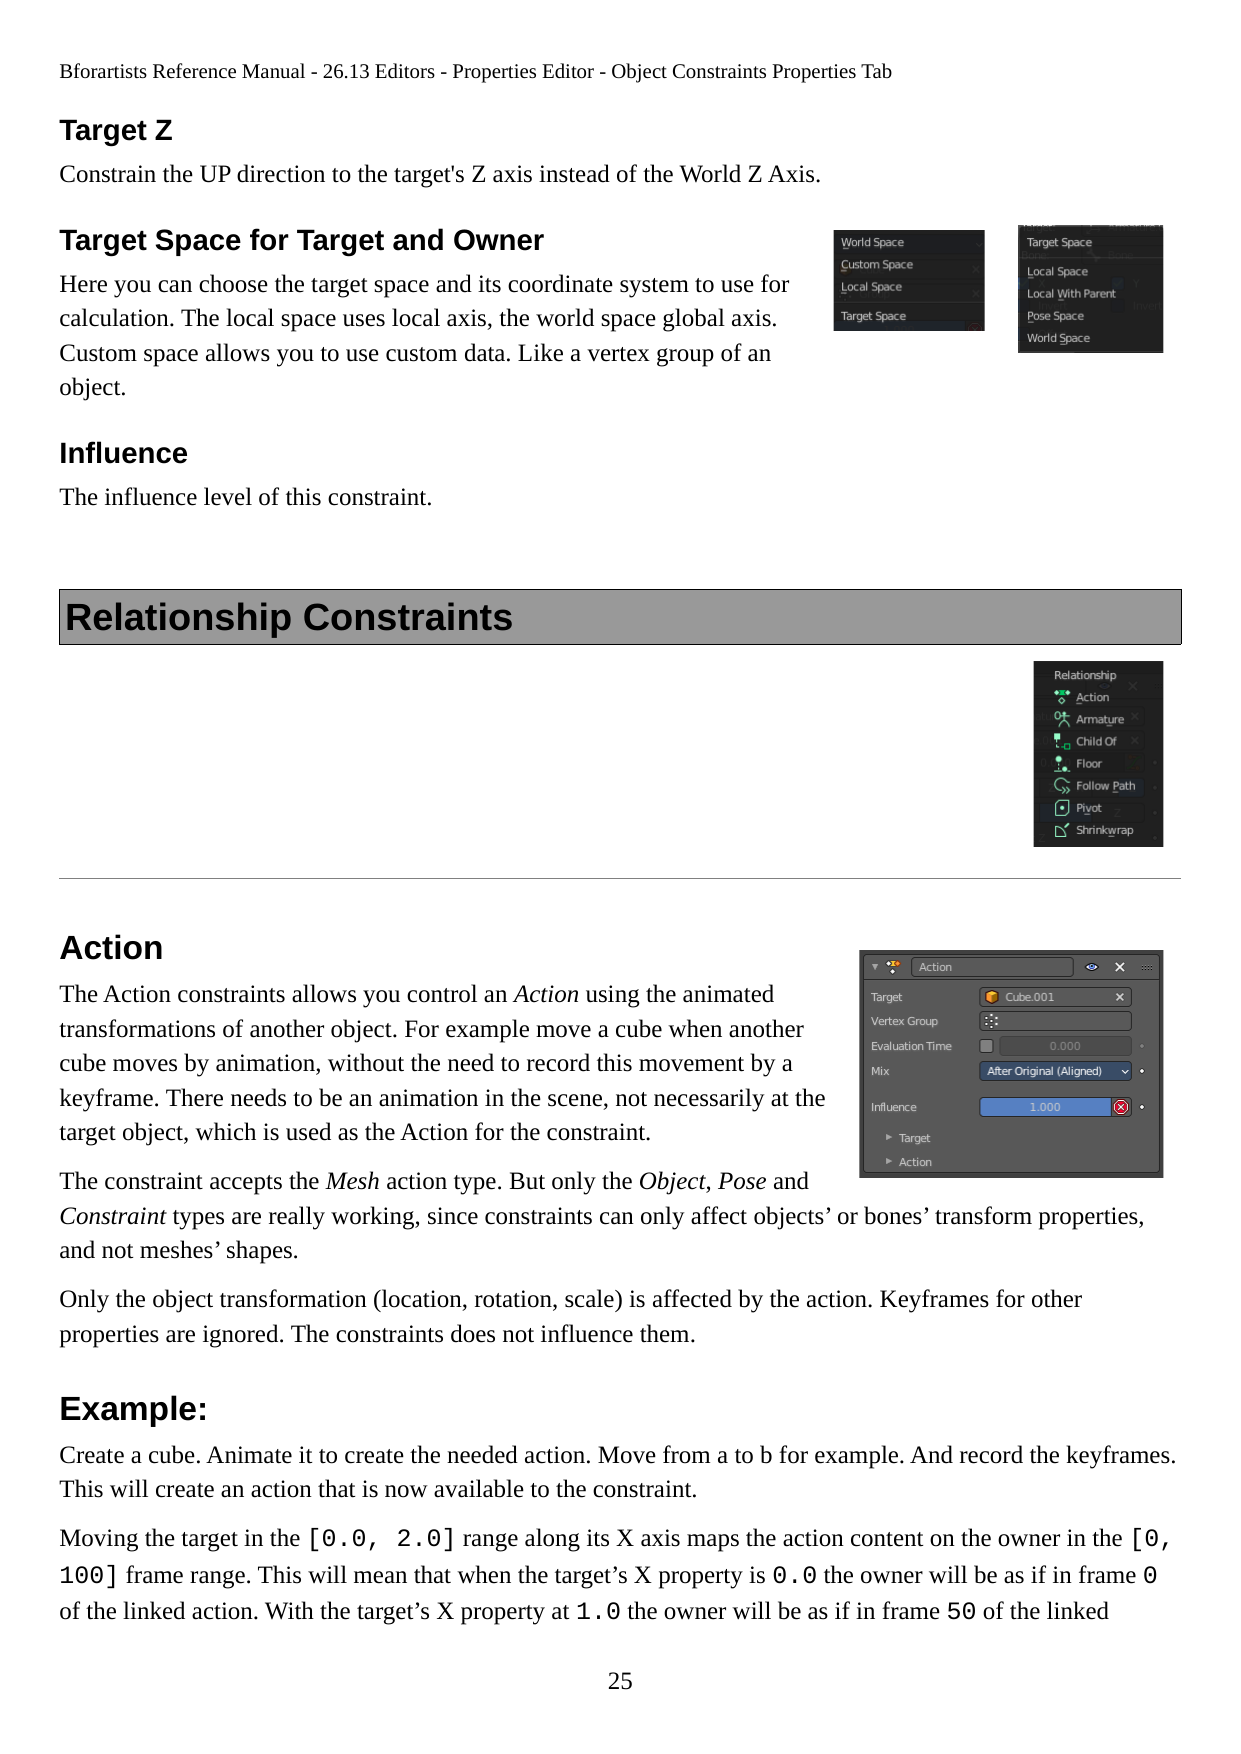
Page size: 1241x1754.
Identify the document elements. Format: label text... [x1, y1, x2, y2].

subtitle Target Z [59, 113, 1181, 146]
text The Action constraints allows you control an Action using the animated transformations of another object. For example move a cube when another cube moves by animation, without the need to record this movement by a keyframe. There needs to be an animation in the scene, not necessarily at the target object, which is used as the Action for the constraint. [59, 979, 859, 1146]
subtitle Example: [59, 1389, 1181, 1427]
text Constrain the UP direction to the target's Z axis instead of the World Z Axis. [59, 159, 1181, 188]
text The influence level of this constraint. [59, 482, 1181, 511]
table_header Relationship Constraints [60, 590, 1181, 644]
text Create a cube. Animate it to create the needed action. Move from a to b for example. And record the keyframes. This will create an action that is now available to the constraint. [59, 1440, 1181, 1503]
subtitle Action [59, 928, 1181, 967]
subtitle Target Space for Target and Owner [59, 222, 1181, 256]
picture [833, 230, 985, 331]
subtitle Influence [59, 436, 1181, 469]
picture [859, 950, 1164, 1178]
picture [1018, 225, 1164, 353]
picture [1033, 661, 1164, 847]
text Moving the target in the [0.0, 2.0] range along its X axis maps the action content on the owner in the [0, 100] frame range. This will mean that when the target’s X property is 0.0 the owner will be as if in frame 0 of the linked action. With the target’s X property at 1.0 the owner will be as if in frame 50 of the linked [59, 1523, 1181, 1627]
text Only the object transformation (location, rotation, scale) is affected by the action. Keyframes for other properties are ignored. The constraints does not influence them. [59, 1284, 1181, 1347]
text Here you can choose the target space and its coordinate system to use for calculation. The local space uses local axis, the world space global axis. Custom space allows you to use custom data. Like a vertex group of an object. [59, 269, 1181, 401]
text The constraint accepts the Mesh action type. But only the Object, Pose and Constraint types are really working, since constraints can only affect objects’ or bones’ transform properties, and not meshes’ shapes. [59, 1166, 1181, 1264]
